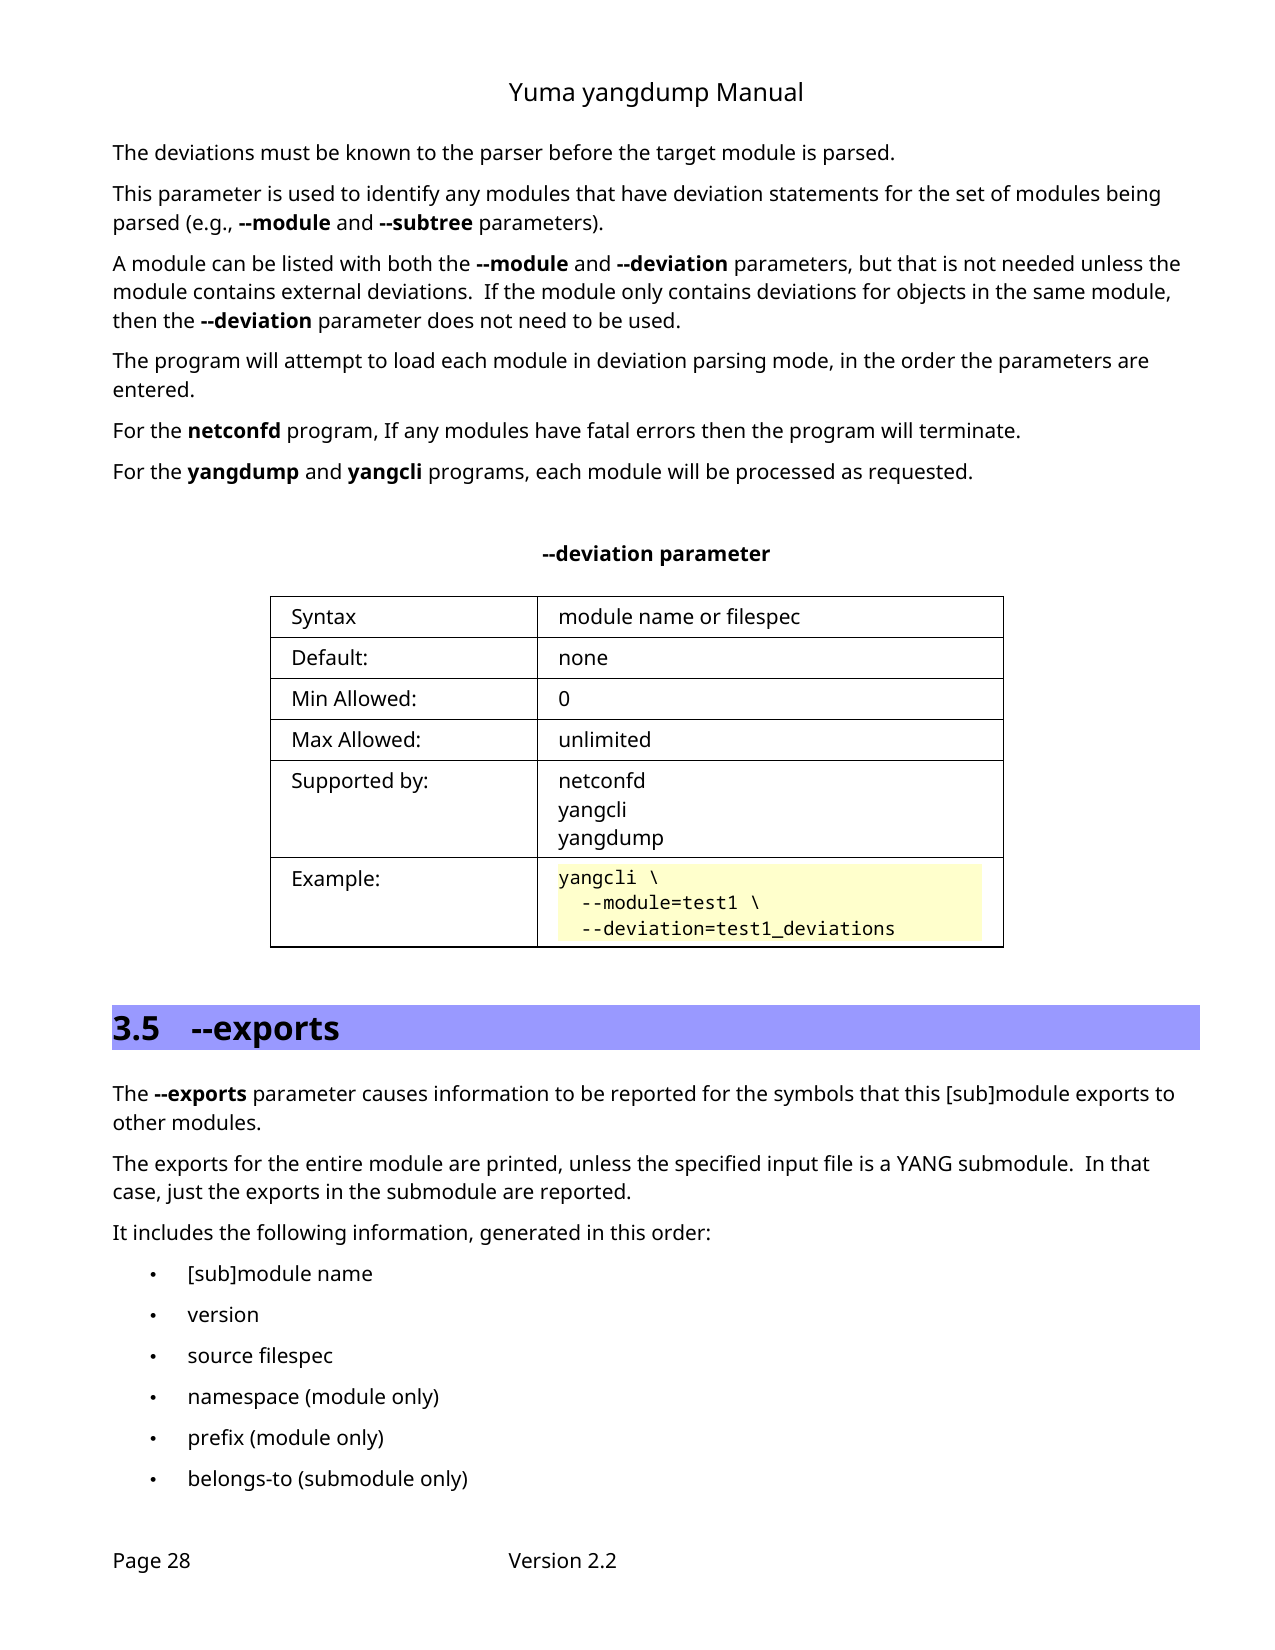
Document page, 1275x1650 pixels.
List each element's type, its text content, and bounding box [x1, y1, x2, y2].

list belongs-to (submodule only) [150, 1464, 1200, 1492]
text For the yangdump and yangcli programs, each module will be processed as requested. [112, 457, 1200, 485]
text For the netconfd program, If any modules have fatal errors then the program will terminate. [112, 416, 1200, 444]
list source filespec [150, 1341, 1200, 1369]
text The exports for the entire module are printed, unless the specified input file is a YANG submodule. In that case, just the exports in the submodule are reported. [112, 1149, 1200, 1206]
list prefix (module only) [150, 1423, 1200, 1451]
text The program will attempt to load each module in deviation parsing mode, in the order the parameters are entered. [112, 347, 1200, 403]
text This parameter is used to identify any modules that have deviation statements for the set of modules being parsed (e.g., --module and --subtree parameters). [112, 179, 1200, 236]
list version [150, 1300, 1200, 1329]
text A module can be listed with both the --module and --deviation parameters, but that is not needed unless the module contains external deviations. If the module only contains deviations for objects in the same module, then the --deviation parameter does not need to be used. [112, 249, 1200, 334]
subtitle --deviation parameter [127, 539, 1185, 567]
table_header Syntax [271, 597, 537, 637]
table_cell yangcli \ --module=test1 \ --deviation=test1_deviations [538, 858, 1003, 946]
text The --exports parameter causes information to be reported for the symbols that this [sub]module exports to other modules. [112, 1079, 1200, 1136]
table_header module name or filespec [538, 597, 1003, 637]
text It includes the following information, generated in this order: [112, 1218, 1200, 1247]
subtitle --exports [112, 1005, 1200, 1050]
text The deviations must be known to the parser before the target module is parsed. [112, 138, 1200, 167]
table_cell Supported by: [271, 761, 537, 857]
table_cell 0 [538, 679, 1003, 718]
table_cell Example: [271, 858, 537, 946]
table_cell none [538, 638, 1003, 678]
table_cell Min Allowed: [271, 679, 537, 718]
list [sub]module name [150, 1259, 1200, 1288]
table_cell Max Allowed: [271, 720, 537, 759]
list namespace (module only) [150, 1382, 1200, 1411]
table_cell netconfd yangcli yangdump [538, 761, 1003, 857]
table_cell unlimited [538, 720, 1003, 759]
table_cell Default: [271, 638, 537, 678]
